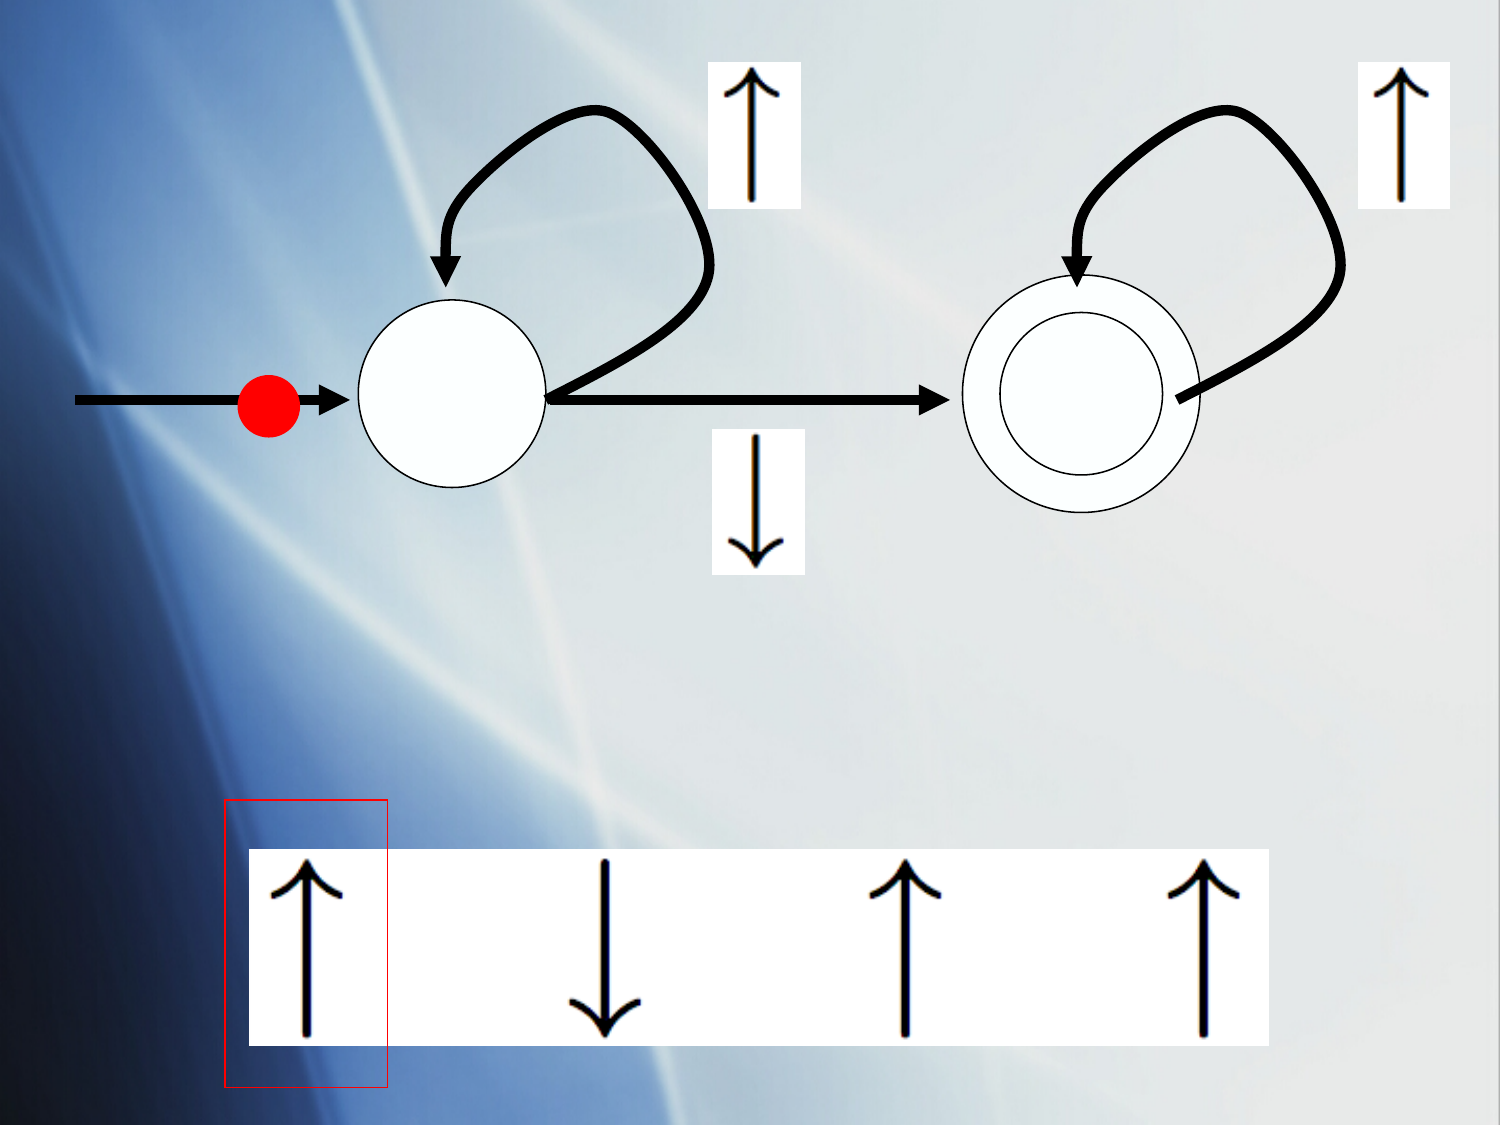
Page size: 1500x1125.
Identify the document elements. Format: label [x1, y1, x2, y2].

picture [0, 0, 1500, 1125]
text_box [962, 275, 1201, 513]
text_box [237, 375, 301, 438]
text_box [358, 299, 546, 488]
